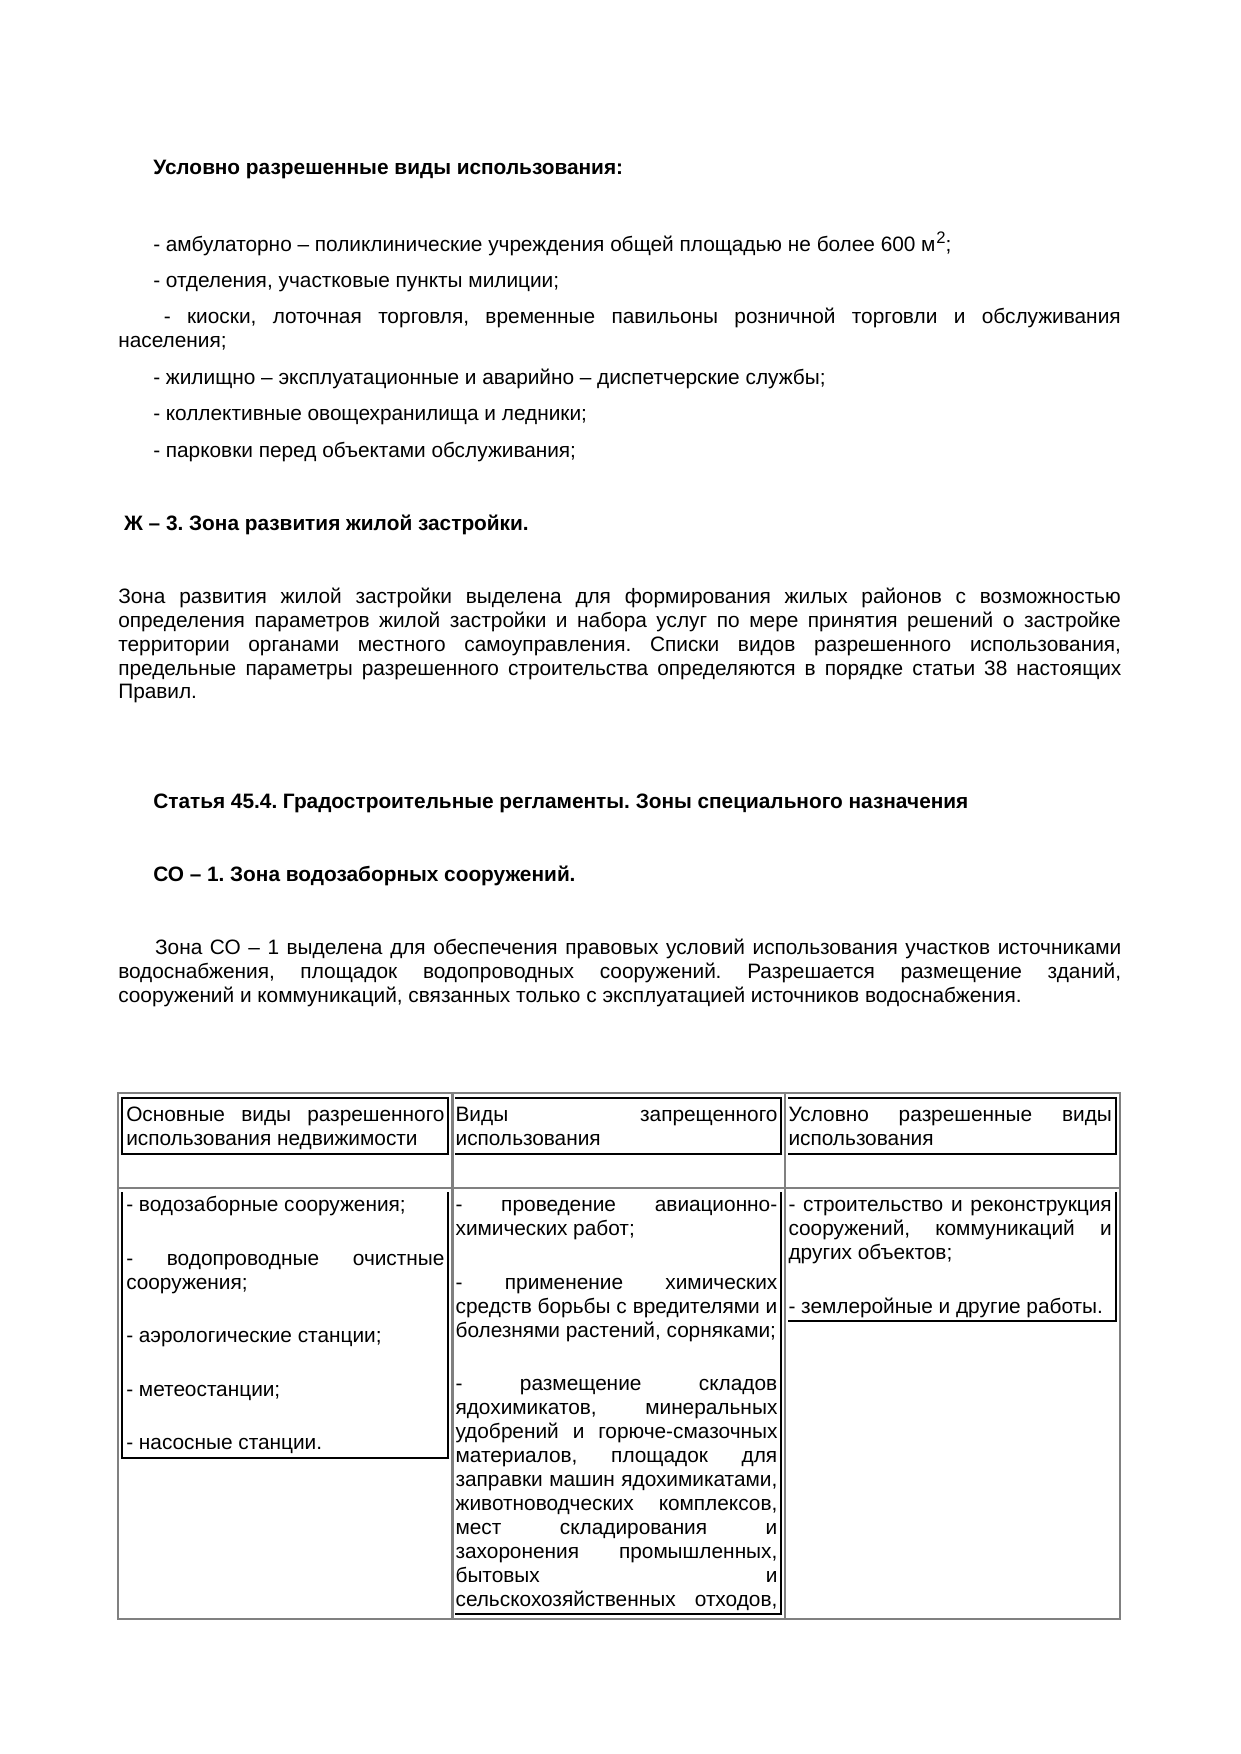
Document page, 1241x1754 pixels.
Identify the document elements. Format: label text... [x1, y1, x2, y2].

table_cell - водозаборные сооружения; - водопроводные очистные сооружения; - аэрологические станции; - метеостанции; - насосные станции. [119, 1189, 451, 1618]
text Ж – 3. Зона развития жилой застройки. [118, 511, 1122, 534]
table_header Условно разрешенные виды использования [786, 1094, 1119, 1187]
table_cell - проведение авиационно-химических работ; - применение химических средств борьбы с вредителями и болезнями растений, сорняками; - размещение складов ядохимикатов, минеральных удобрений и горюче-смазочных материалов, площадок для заправки машин ядохимикатами, животноводческих комплексов, мест складирования и захоронения промышленных, бытовых и сельскохозяйственных отходов, [454, 1189, 784, 1618]
text - амбулаторно – поликлинические учреждения общей площадью не более 600 м2; [118, 227, 1122, 255]
text - киоски, лоточная торговля, временные павильоны розничной торговли и обслуживания населения; [118, 304, 1122, 352]
text - парковки перед объектами обслуживания; [118, 438, 1122, 462]
table_header Виды запрещенного использования [454, 1094, 784, 1187]
table_header Основные виды разрешенного использования недвижимости [119, 1094, 451, 1187]
text СО – 1. Зона водозаборных сооружений. [118, 862, 1122, 886]
text Статья 45.4. Градостроительные регламенты. Зоны специального назначения [118, 789, 1122, 813]
text Условно разрешенные виды использования: [118, 154, 1122, 178]
text Зона развития жилой застройки выделена для формирования жилых районов с возможностью определения параметров жилой застройки и набора услуг по мере принятия решений о застройке территории органами местного самоуправления. Списки видов разрешенного использования, предельные параметры разрешенного строительства определяются в порядке статьи 38 настоящих Правил. [118, 583, 1122, 703]
table_cell - строительство и реконструкция сооружений, коммуникаций и других объектов; - землеройные и другие работы. [786, 1189, 1119, 1618]
text - отделения, участковые пункты милиции; [118, 268, 1122, 292]
text - жилищно – эксплуатационные и аварийно – диспетчерские службы; [118, 365, 1122, 389]
text - коллективные овощехранилища и ледники; [118, 401, 1122, 425]
text Зона СО – 1 выделена для обеспечения правовых условий использования участков источниками водоснабжения, площадок водопроводных сооружений. Разрешается размещение зданий, сооружений и коммуникаций, связанных только с эксплуатацией источников водоснабжения. [118, 934, 1122, 1006]
